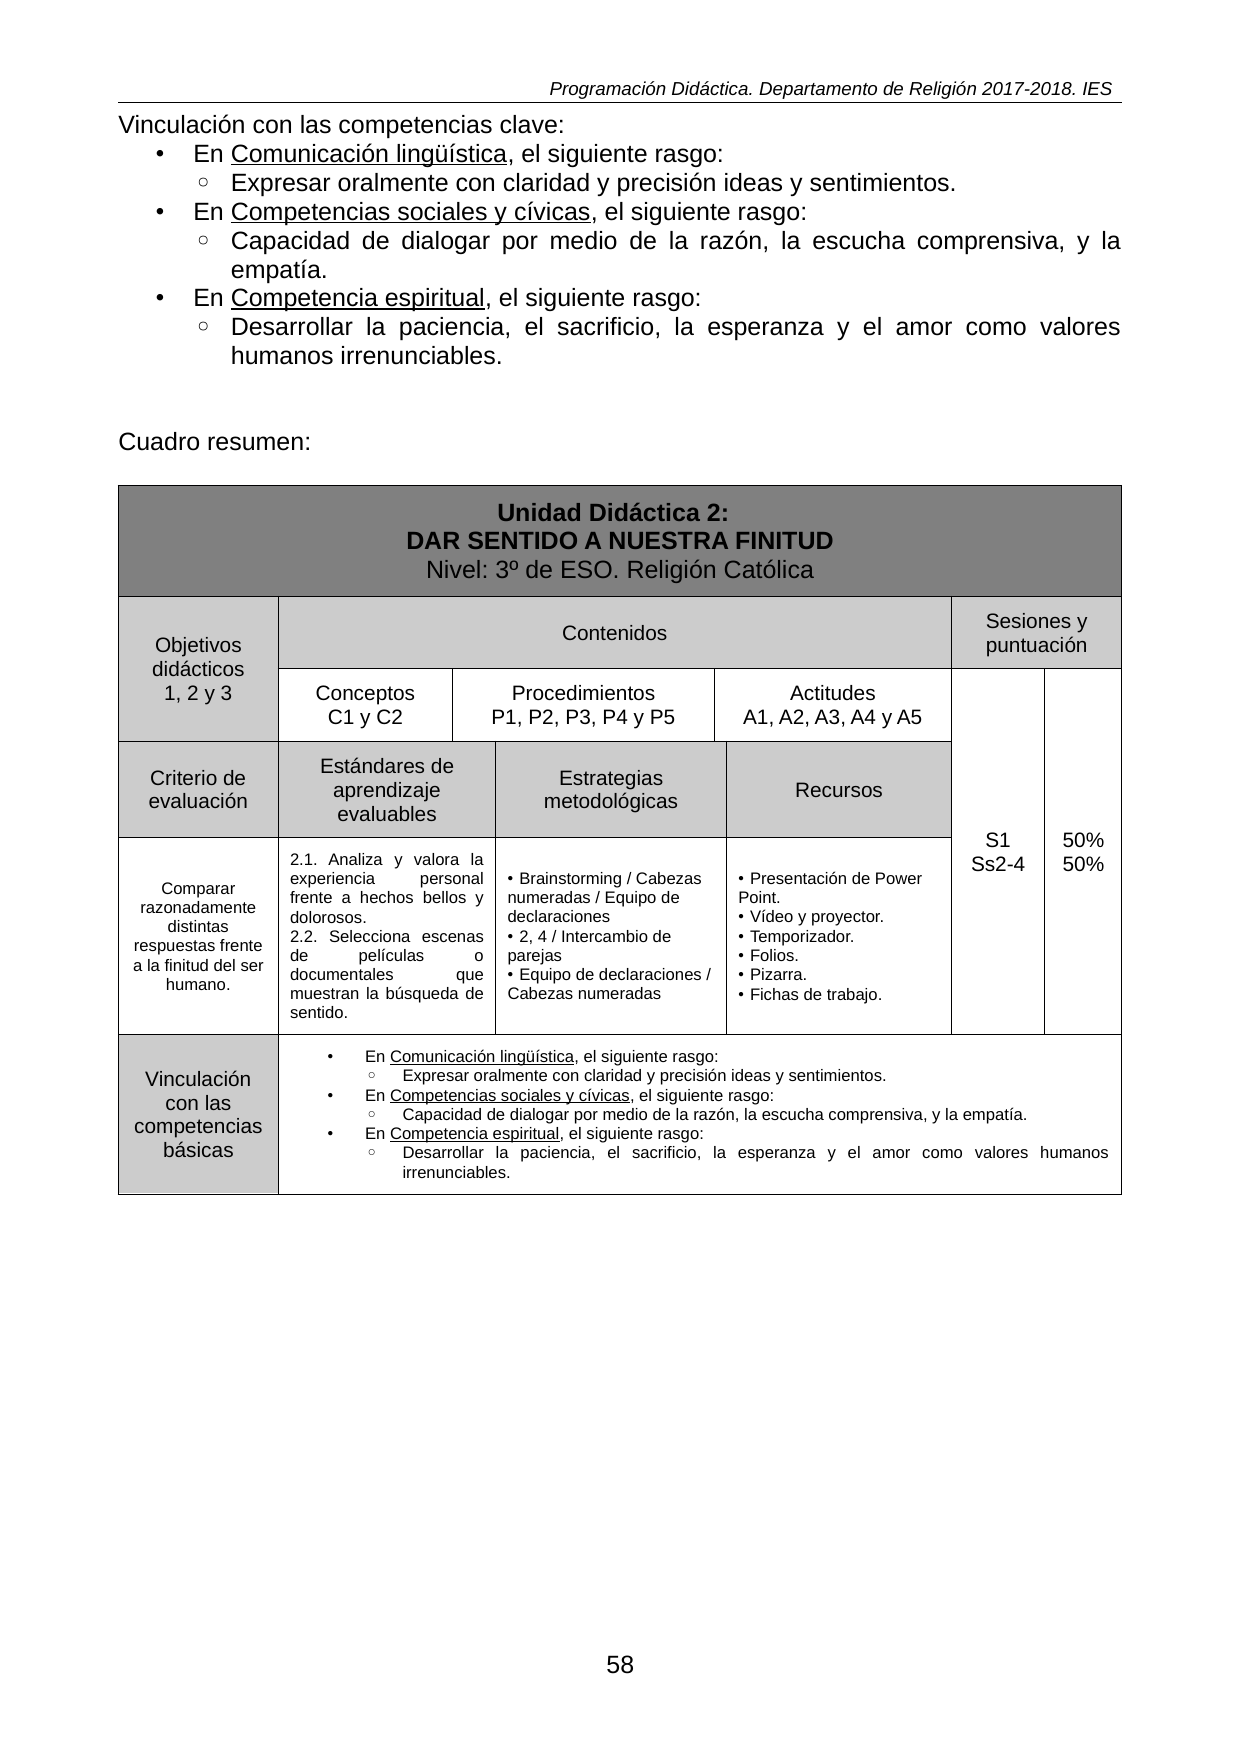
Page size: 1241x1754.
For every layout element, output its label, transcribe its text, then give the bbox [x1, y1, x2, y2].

table_cell Sesiones y puntuación [952, 597, 1121, 668]
list En Competencias sociales y cívicas, el siguiente rasgo: [156, 197, 1122, 226]
text Vinculación con las competencias clave: [118, 110, 1122, 139]
table_cell Conceptos C1 y C2 [279, 669, 452, 741]
list En Comunicación lingüística, el siguiente rasgo: [156, 139, 1122, 168]
table_cell Objetivos didácticos 1, 2 y 3 [119, 597, 278, 741]
table_cell Presentación de Power Point. Vídeo y proyector. Temporizador. Folios. Pizarra. Fichas de trabajo. [727, 838, 951, 1034]
table_cell Procedimientos P1, P2, P3, P4 y P5 [453, 669, 714, 741]
list En Competencia espiritual, el siguiente rasgo: [156, 283, 1122, 312]
table_cell Comparar razonadamente distintas respuestas frente a la finitud del ser humano. [119, 838, 278, 1034]
table_cell 2.1. Analiza y valora la experiencia personal frente a hechos bellos y dolorosos. 2.2. Selecciona escenas de películas o documentales que muestran la búsqueda de sentido. [279, 838, 495, 1034]
table_cell Vinculación con las competencias básicas [119, 1035, 278, 1193]
table_cell S1 Ss2-4 [952, 669, 1044, 1034]
table_cell Recursos [727, 742, 951, 837]
table_cell Estándares de aprendizaje evaluables [279, 742, 495, 837]
text Cuadro resumen: [118, 427, 1122, 456]
table_cell En Comunicación lingüística, el siguiente rasgo: Expresar oralmente con claridad y precisión ideas y sentimientos. En Competencias sociales y cívicas, el siguiente rasgo: Capacidad de dialogar por medio de la razón, la escucha comprensiva, y la empatía. En Competencia espiritual, el siguiente rasgo: Desarrollar la paciencia, el sacrificio, la esperanza y el amor como valores humanos irrenunciables. [279, 1035, 1121, 1193]
table_cell Brainstorming / Cabezas numeradas / Equipo de declaraciones 2, 4 / Intercambio de parejas Equipo de declaraciones / Cabezas numeradas [496, 838, 726, 1034]
table_cell Actitudes A1, A2, A3, A4 y A5 [715, 669, 951, 741]
table_cell Estrategias metodológicas [496, 742, 726, 837]
table_cell Contenidos [279, 597, 951, 668]
list Capacidad de dialogar por medio de la razón, la escucha comprensiva, y la empatía. [193, 226, 1122, 283]
table_cell 50% 50% [1045, 669, 1121, 1034]
table_header Unidad Didáctica 2: DAR SENTIDO A NUESTRA FINITUD Nivel: 3º de ESO. Religión Católica [119, 486, 1121, 596]
list Expresar oralmente con claridad y precisión ideas y sentimientos. [193, 168, 1122, 197]
table_cell Criterio de evaluación [119, 742, 278, 837]
list Desarrollar la paciencia, el sacrificio, la esperanza y el amor como valores humanos irrenunciables. [193, 312, 1122, 370]
